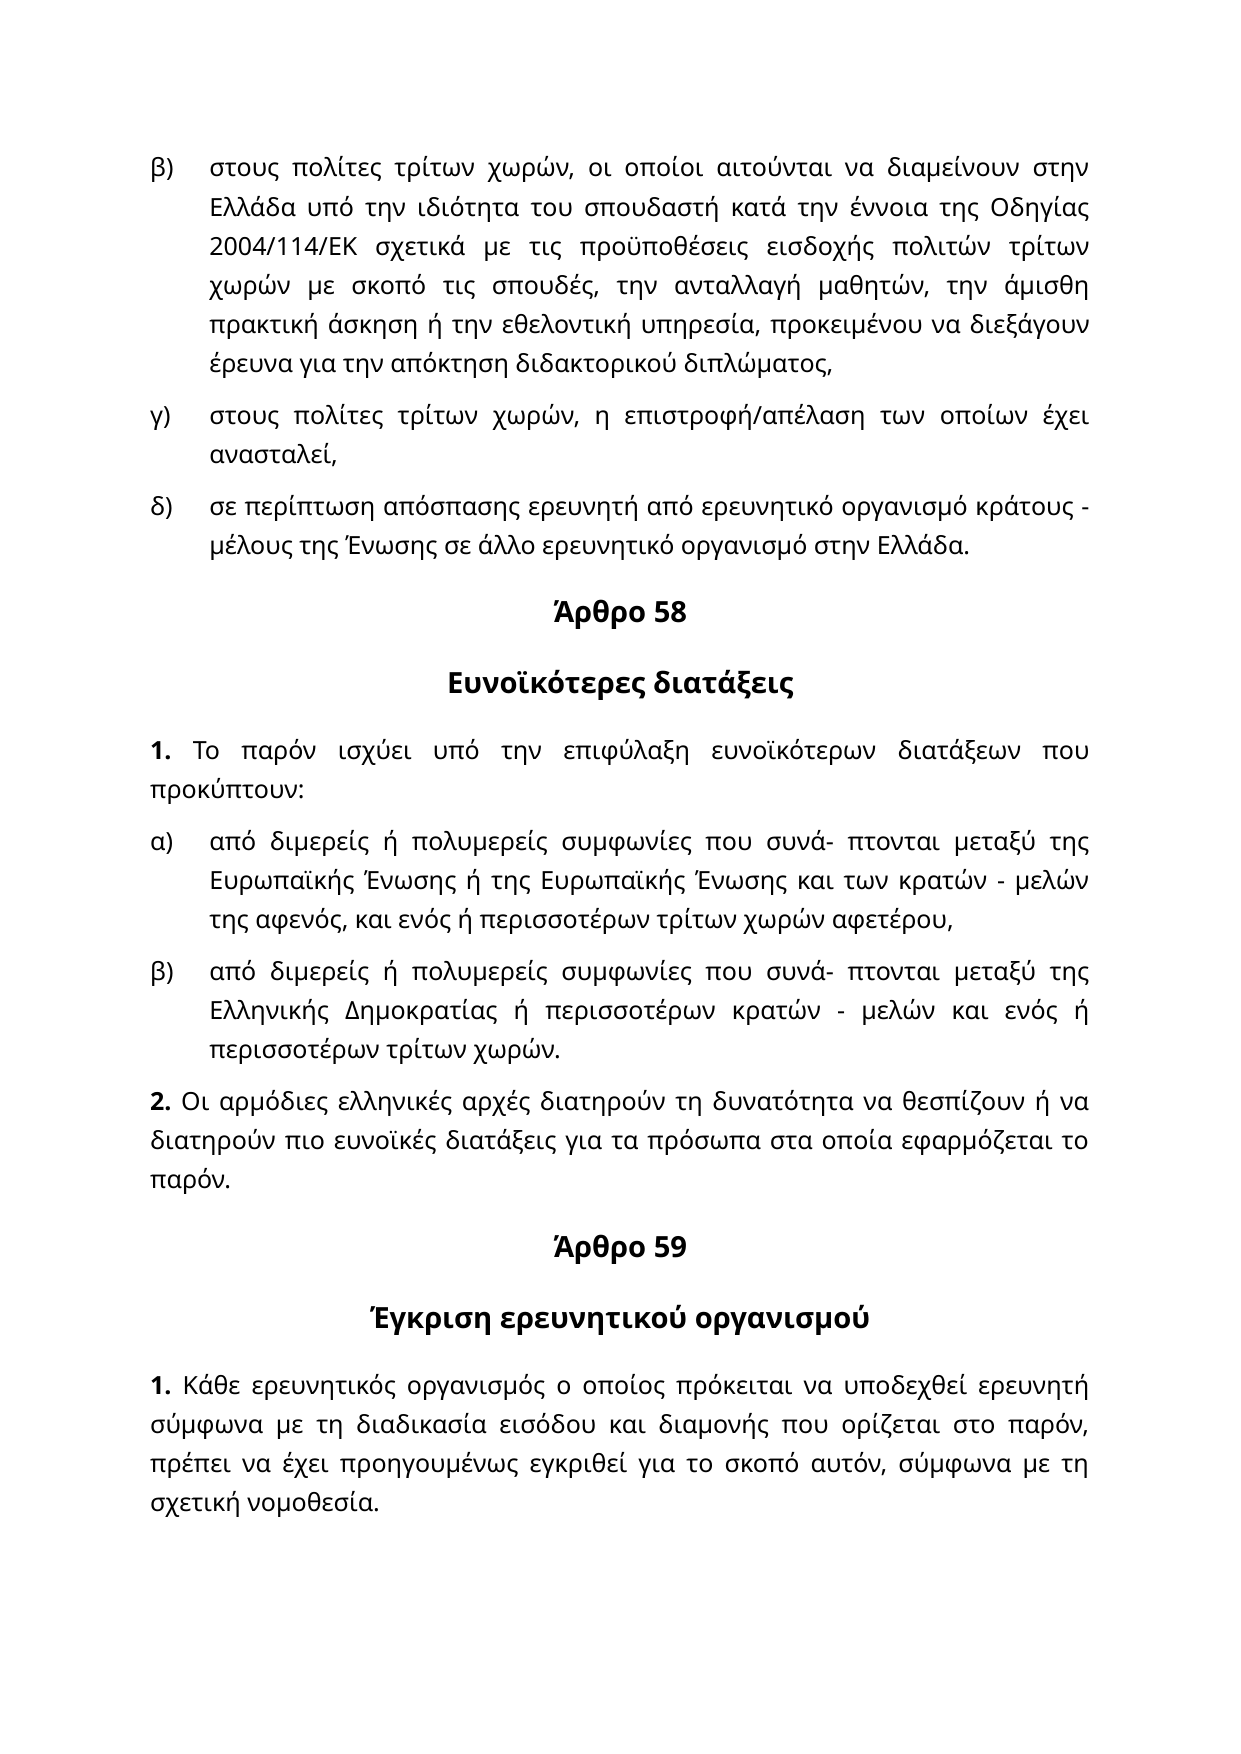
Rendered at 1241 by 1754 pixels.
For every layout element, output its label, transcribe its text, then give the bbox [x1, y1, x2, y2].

text 1. Κάθε ερευνητικός οργανισμός ο οποίος πρόκειται να υποδεχθεί ερευνητή σύμφωνα με τη διαδικασία εισόδου και διαμονής που ορίζεται στο παρόν, πρέπει να έχει προηγουμένως εγκριθεί για το σκοπό αυτόν, σύμφωνα με τη σχετική νομοθεσία. [150, 1367, 1090, 1519]
subtitle Άρθρο 58 [150, 592, 1090, 631]
list β) στους πολίτες τρίτων χωρών, οι οποίοι αιτούνται να διαμείνουν στην Ελλάδα υπό την ιδιότητα του σπουδαστή κατά την έννοια της Οδηγίας 2004/114/ΕΚ σχετικά με τις προϋποθέσεις εισδοχής πολιτών τρίτων χωρών με σκοπό τις σπουδές, την ανταλλαγή μαθητών, την άμισθη πρακτική άσκηση ή την εθελοντική υπηρεσία, προκειμένου να διεξάγουν έρευνα για την απόκτηση διδακτορικού διπλώματος, [150, 150, 1090, 380]
list β) από διμερείς ή πολυμερείς συμφωνίες που συνά- πτονται μεταξύ της Ελληνικής Δημοκρατίας ή περισσοτέρων κρατών - μελών και ενός ή περισσοτέρων τρίτων χωρών. [150, 954, 1090, 1066]
list α) από διμερείς ή πολυμερείς συμφωνίες που συνά- πτονται μεταξύ της Ευρωπαϊκής Ένωσης ή της Ευρωπαϊκής Ένωσης και των κρατών - μελών της αφενός, και ενός ή περισσοτέρων τρίτων χωρών αφετέρου, [150, 824, 1090, 936]
list δ) σε περίπτωση απόσπασης ερευνητή από ερευνητικό οργανισμό κράτους - μέλους της Ένωσης σε άλλο ερευνητικό οργανισμό στην Ελλάδα. [150, 488, 1090, 562]
text 2. Οι αρμόδιες ελληνικές αρχές διατηρούν τη δυνατότητα να θεσπίζουν ή να διατηρούν πιο ευνοϊκές διατάξεις για τα πρόσωπα στα οποία εφαρμόζεται το παρόν. [150, 1084, 1090, 1196]
text 1. Το παρόν ισχύει υπό την επιφύλαξη ευνοϊκότερων διατάξεων που προκύπτουν: [150, 733, 1090, 806]
subtitle Ευνοϊκότερες διατάξεις [150, 662, 1090, 702]
subtitle Έγκριση ερευνητικού οργανισμού [150, 1297, 1090, 1337]
list γ) στους πολίτες τρίτων χωρών, η επιστροφή/απέλαση των οποίων έχει ανασταλεί, [150, 397, 1090, 471]
subtitle Άρθρο 59 [150, 1226, 1090, 1266]
